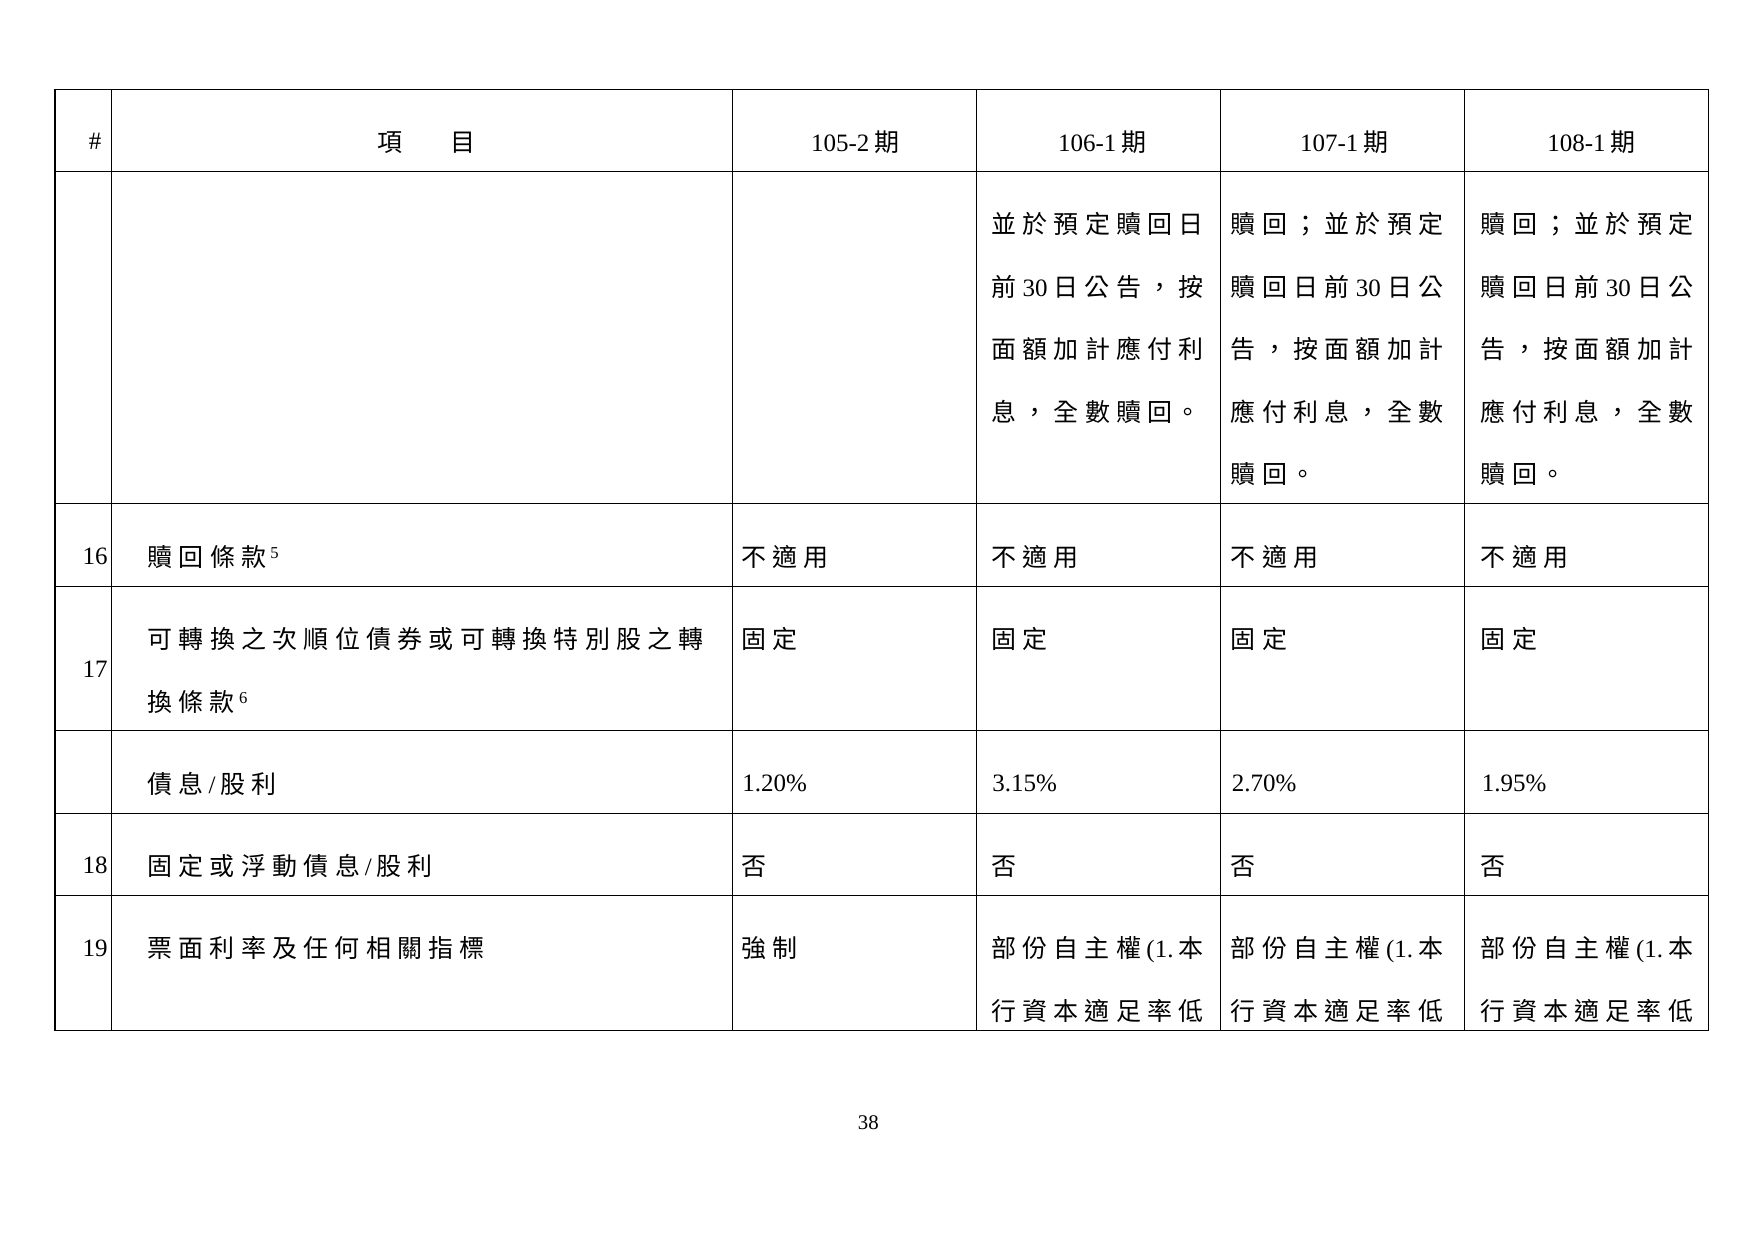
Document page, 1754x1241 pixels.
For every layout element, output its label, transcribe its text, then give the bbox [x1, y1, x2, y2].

table_cell 不適用 [1465, 504, 1708, 586]
table_header 106-1期 [977, 90, 1220, 171]
table_cell 部份自主權(1.本行資本適足率低 [1465, 896, 1708, 1030]
table_cell [733, 172, 976, 503]
table_cell 並於預定贖回日前30日公告，按面額加計應付利息，全數贖回。 [977, 172, 1220, 503]
table_cell 固定 [1465, 587, 1708, 730]
table_header 108-1期 [1465, 90, 1708, 171]
table_cell 固定或浮動債息/股利 [112, 814, 732, 895]
table_cell 票面利率及任何相關指標 [112, 896, 732, 1030]
table_cell 部份自主權(1.本行資本適足率低 [1221, 896, 1464, 1030]
table_cell 強制 [733, 896, 976, 1030]
table_cell 固定 [977, 587, 1220, 730]
table_cell 18 [56, 814, 111, 895]
table_cell [112, 172, 732, 503]
table_cell 可轉換之次順位債券或可轉換特別股之轉換條款6 [112, 587, 732, 730]
table_cell 16 [56, 504, 111, 586]
table_cell 贖回；並於預定贖回日前30日公告，按面額加計應付利息，全數贖回。 [1221, 172, 1464, 503]
table_cell 否 [977, 814, 1220, 895]
table_cell 否 [1465, 814, 1708, 895]
table_cell 19 [56, 896, 111, 1030]
table_cell 2.70% [1221, 731, 1464, 813]
table_cell 贖回；並於預定贖回日前30日公告，按面額加計應付利息，全數贖回。 [1465, 172, 1708, 503]
table_header # [56, 90, 111, 171]
table_cell 贖回條款5 [112, 504, 732, 586]
table_cell [56, 731, 111, 813]
table_cell [56, 172, 111, 503]
table_cell 固定 [733, 587, 976, 730]
table_cell 債息/股利 [112, 731, 732, 813]
table_cell 不適用 [733, 504, 976, 586]
table_cell 3.15% [977, 731, 1220, 813]
table_header 項 目 [112, 90, 732, 171]
table_cell 固定 [1221, 587, 1464, 730]
table_cell 不適用 [977, 504, 1220, 586]
table_cell 否 [1221, 814, 1464, 895]
table_cell 1.20% [733, 731, 976, 813]
table_cell 部份自主權(1.本行資本適足率低 [977, 896, 1220, 1030]
table_header 105-2期 [733, 90, 976, 171]
table_header 107-1期 [1221, 90, 1464, 171]
table_cell 17 [56, 587, 111, 730]
table_cell 1.95% [1465, 731, 1708, 813]
table_cell 否 [733, 814, 976, 895]
table_cell 不適用 [1221, 504, 1464, 586]
